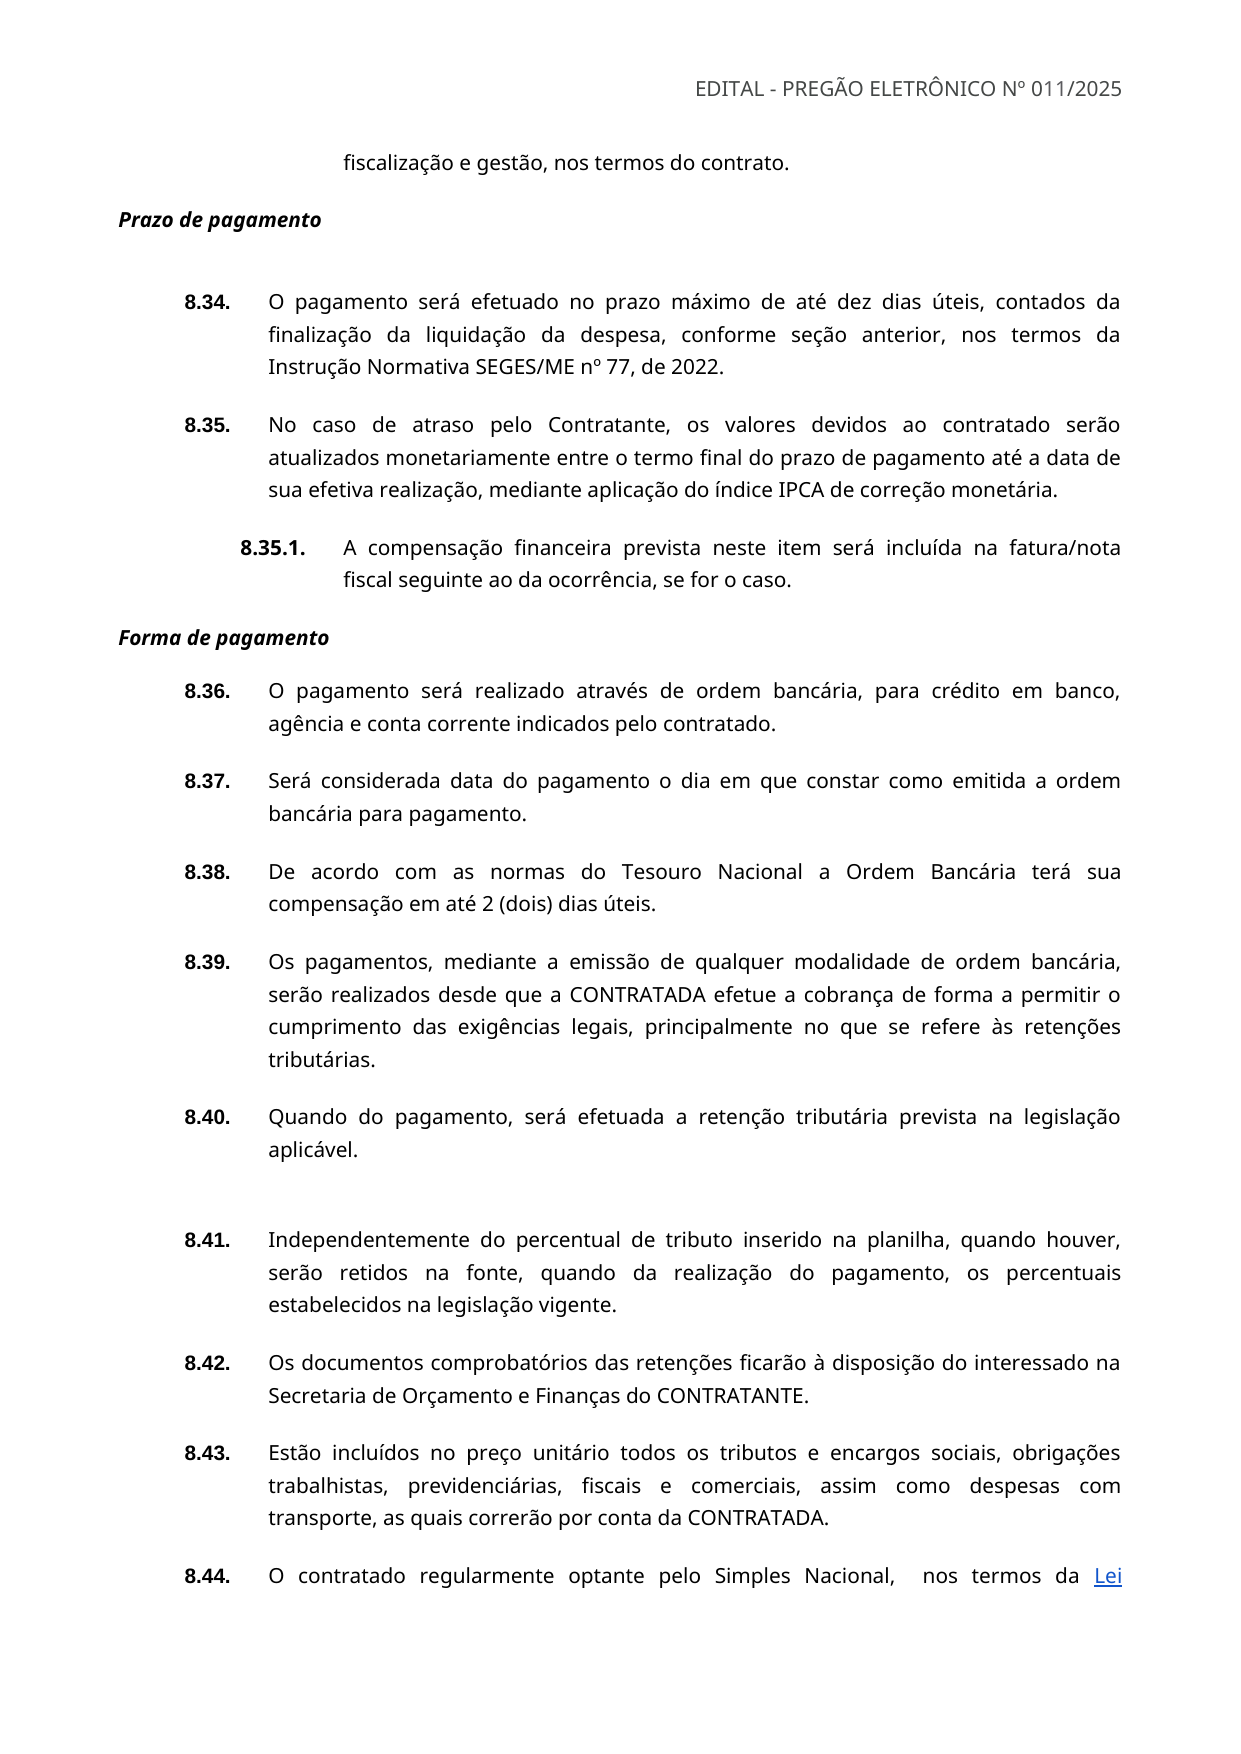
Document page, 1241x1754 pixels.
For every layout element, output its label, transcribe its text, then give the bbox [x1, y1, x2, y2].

list Independentemente do percentual de tributo inserido na planilha, quando houver, serão retidos na fonte, quando da realização do pagamento, os percentuais estabelecidos na legislação vigente. [231, 1225, 1122, 1319]
list Estão incluídos no preço unitário todos os tributos e encargos sociais, obrigações trabalhistas, previdenciárias, fiscais e comerciais, assim como despesas com transporte, as quais correrão por conta da CONTRATADA. [231, 1438, 1122, 1532]
list Os pagamentos, mediante a emissão de qualquer modalidade de ordem bancária, serão realizados desde que a CONTRATADA efetue a cobrança de forma a permitir o cumprimento das exigências legais, principalmente no que se refere às retenções tributárias. [231, 947, 1122, 1073]
list De acordo com as normas do Tesouro Nacional a Ordem Bancária terá sua compensação em até 2 (dois) dias úteis. [231, 857, 1122, 918]
list O pagamento será realizado através de ordem bancária, para crédito em banco, agência e conta corrente indicados pelo contratado. [231, 676, 1122, 737]
list O contratado regularmente optante pelo Simples Nacional, nos termos da Lei [231, 1561, 1122, 1589]
list O pagamento será efetuado no prazo máximo de até dez dias úteis, contados da finalização da liquidação da despesa, conforme seção anterior, nos termos da Instrução Normativa SEGES/ME nº 77, de 2022. [231, 287, 1122, 381]
list A compensação financeira prevista neste item será incluída na fatura/nota fiscal seguinte ao da ocorrência, se for o caso. [306, 533, 1122, 594]
text Prazo de pagamento [118, 205, 1122, 262]
list fiscalização e gestão, nos termos do contrato. [306, 148, 1122, 176]
list Será considerada data do pagamento o dia em que constar como emitida a ordem bancária para pagamento. [231, 767, 1122, 828]
list No caso de atraso pelo Contratante, os valores devidos ao contratado serão atualizados monetariamente entre o termo final do prazo de pagamento até a data de sua efetiva realização, mediante aplicação do índice IPCA de correção monetária. [231, 410, 1122, 504]
list Os documentos comprobatórios das retenções ficarão à disposição do interessado na Secretaria de Orçamento e Finanças do CONTRATANTE. [231, 1348, 1122, 1409]
text Forma de pagamento [118, 623, 1122, 651]
list Quando do pagamento, será efetuada a retenção tributária prevista na legislação aplicável. [231, 1102, 1122, 1196]
